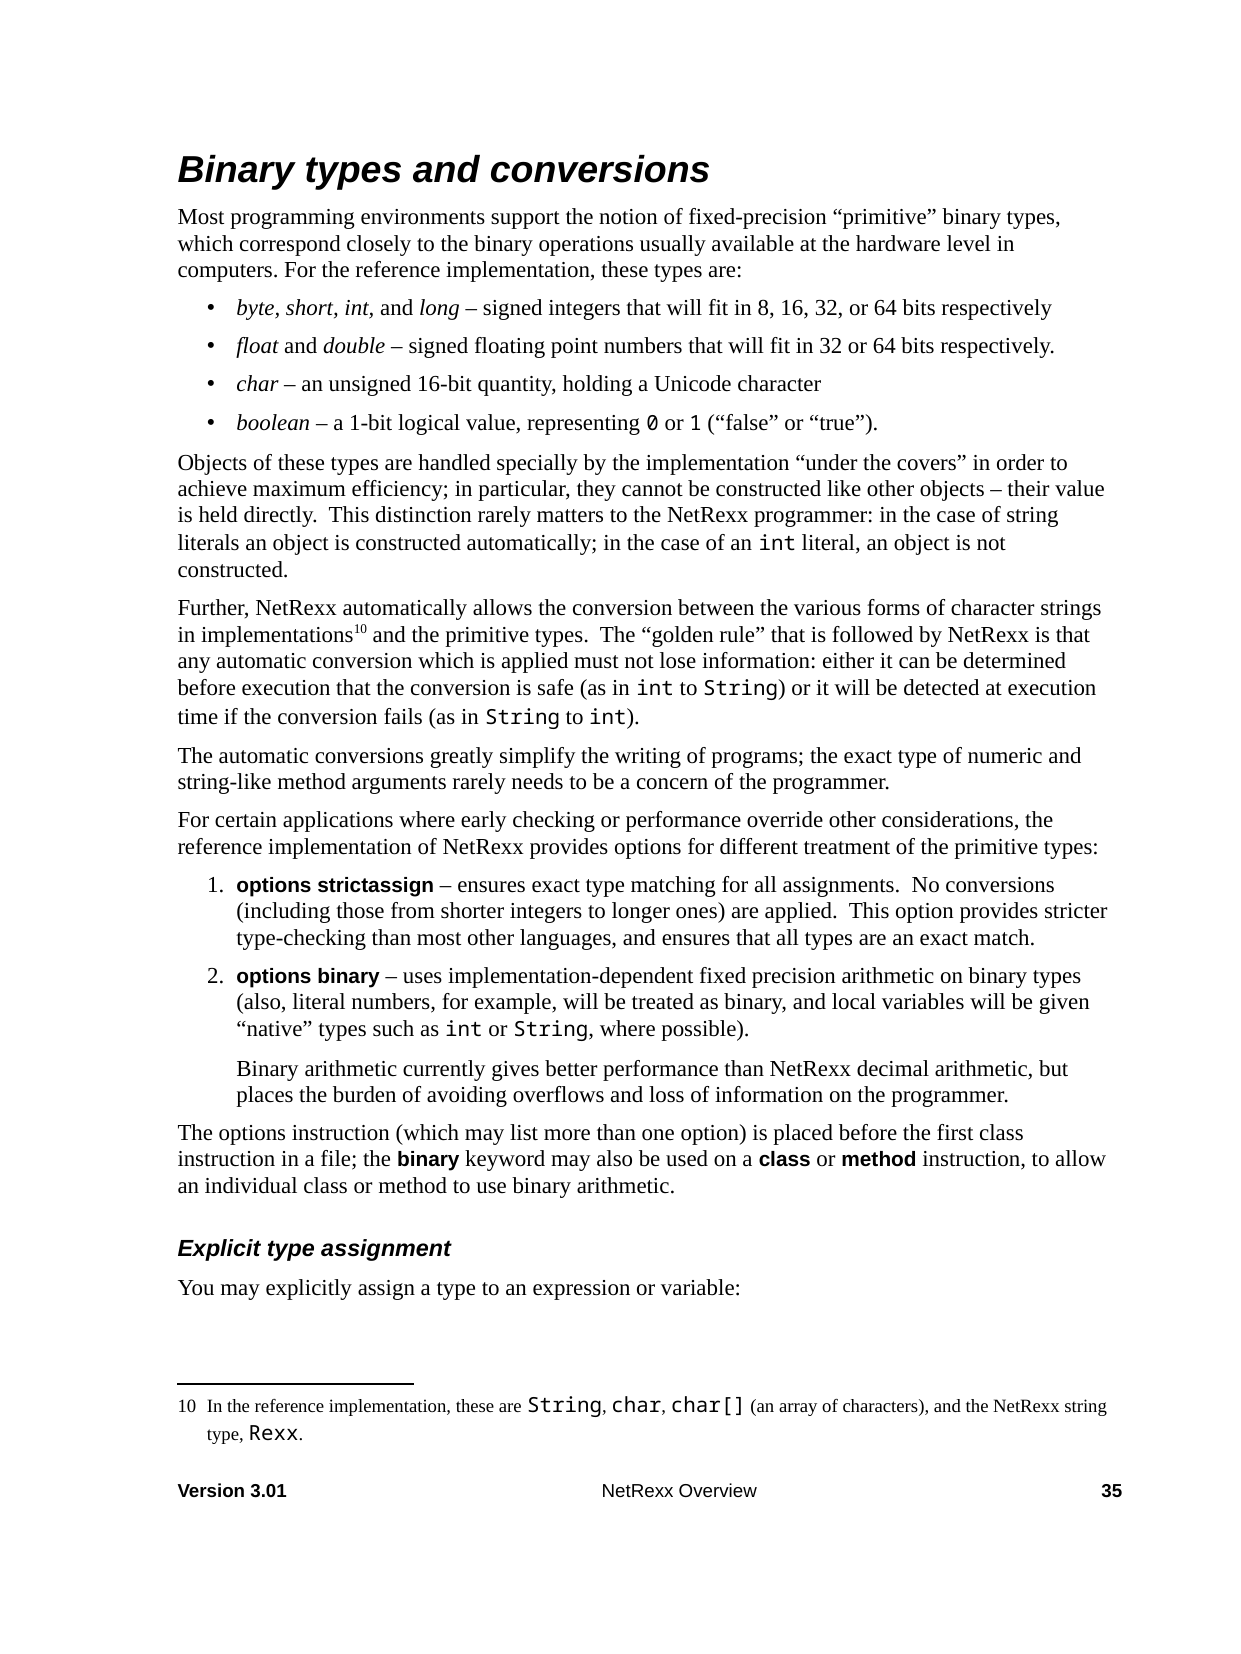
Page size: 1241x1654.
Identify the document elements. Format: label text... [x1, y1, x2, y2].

text Objects of these types are handled specially by the implementation “under the covers” in order to achieve maximum efficiency; in particular, they cannot be constructed like other objects – their value is held directly. This distinction rarely matters to the NetRexx programmer: in the case of string literals an object is constructed automatically; in the case of an int literal, an object is not constructed. [177, 449, 1122, 582]
text The options instruction (which may list more than one option) is placed before the first class instruction in a file; the binary keyword may also be used on a class or method instruction, to allow an individual class or method to use binary arithmetic. [177, 1119, 1122, 1198]
text For certain applications where early checking or performance override other considerations, the reference implementation of NetRexx provides options for different treatment of the primitive types: [177, 806, 1122, 859]
list options binary – uses implementation-dependent fixed precision arithmetic on binary types (also, literal numbers, for example, will be treated as binary, and local variables will be given “native” types such as int or String, where possible). [207, 962, 1122, 1043]
subtitle Explicit type assignment [177, 1235, 1122, 1262]
list char – an unsigned 16-bit quantity, holding a Unicode character [207, 370, 1122, 397]
subtitle Binary types and conversions [177, 148, 1122, 191]
list byte, short, int, and long – signed integers that will fit in 8, 16, 32, or 64 bits respectively [207, 294, 1122, 320]
text You may explicitly assign a type to an expression or variable: [177, 1274, 1122, 1301]
text Most programming environments support the notion of fixed-precision “primitive” binary types, which correspond closely to the binary operations usually available at the hardware level in computers. For the reference implementation, these types are: [177, 203, 1122, 282]
text The automatic conversions greatly simplify the writing of programs; the exact type of numeric and string-like method arguments rarely needs to be a concern of the programmer. [177, 742, 1122, 795]
text Further, NetRexx automatically allows the conversion between the various forms of character strings in implementations and the primitive types. The “golden rule” that is followed by NetRexx is that any automatic conversion which is applied must not lose information: either it can be determined before execution that the conversion is safe (as in int to String) or it will be detected at execution time if the conversion fails (as in String to int). [177, 594, 1122, 730]
list boolean – a 1-bit logical value, representing 0 or 1 (“false” or “true”). [207, 408, 1122, 437]
list options strictassign – ensures exact type matching for all assignments. No conversions (including those from shorter integers to longer ones) are applied. This option provides stricter type-checking than most other languages, and ensures that all types are an exact match. [207, 871, 1122, 950]
list Binary arithmetic currently gives better performance than NetRexx decimal arithmetic, but places the burden of avoiding overflows and loss of information on the programmer. [207, 1055, 1122, 1107]
list float and double – signed floating point numbers that will fit in 32 or 64 bits respectively. [207, 332, 1122, 358]
text In the reference implementation, these are String, char, char[] (an array of characters), and the NetRexx string type, Rexx. [177, 1390, 1122, 1447]
